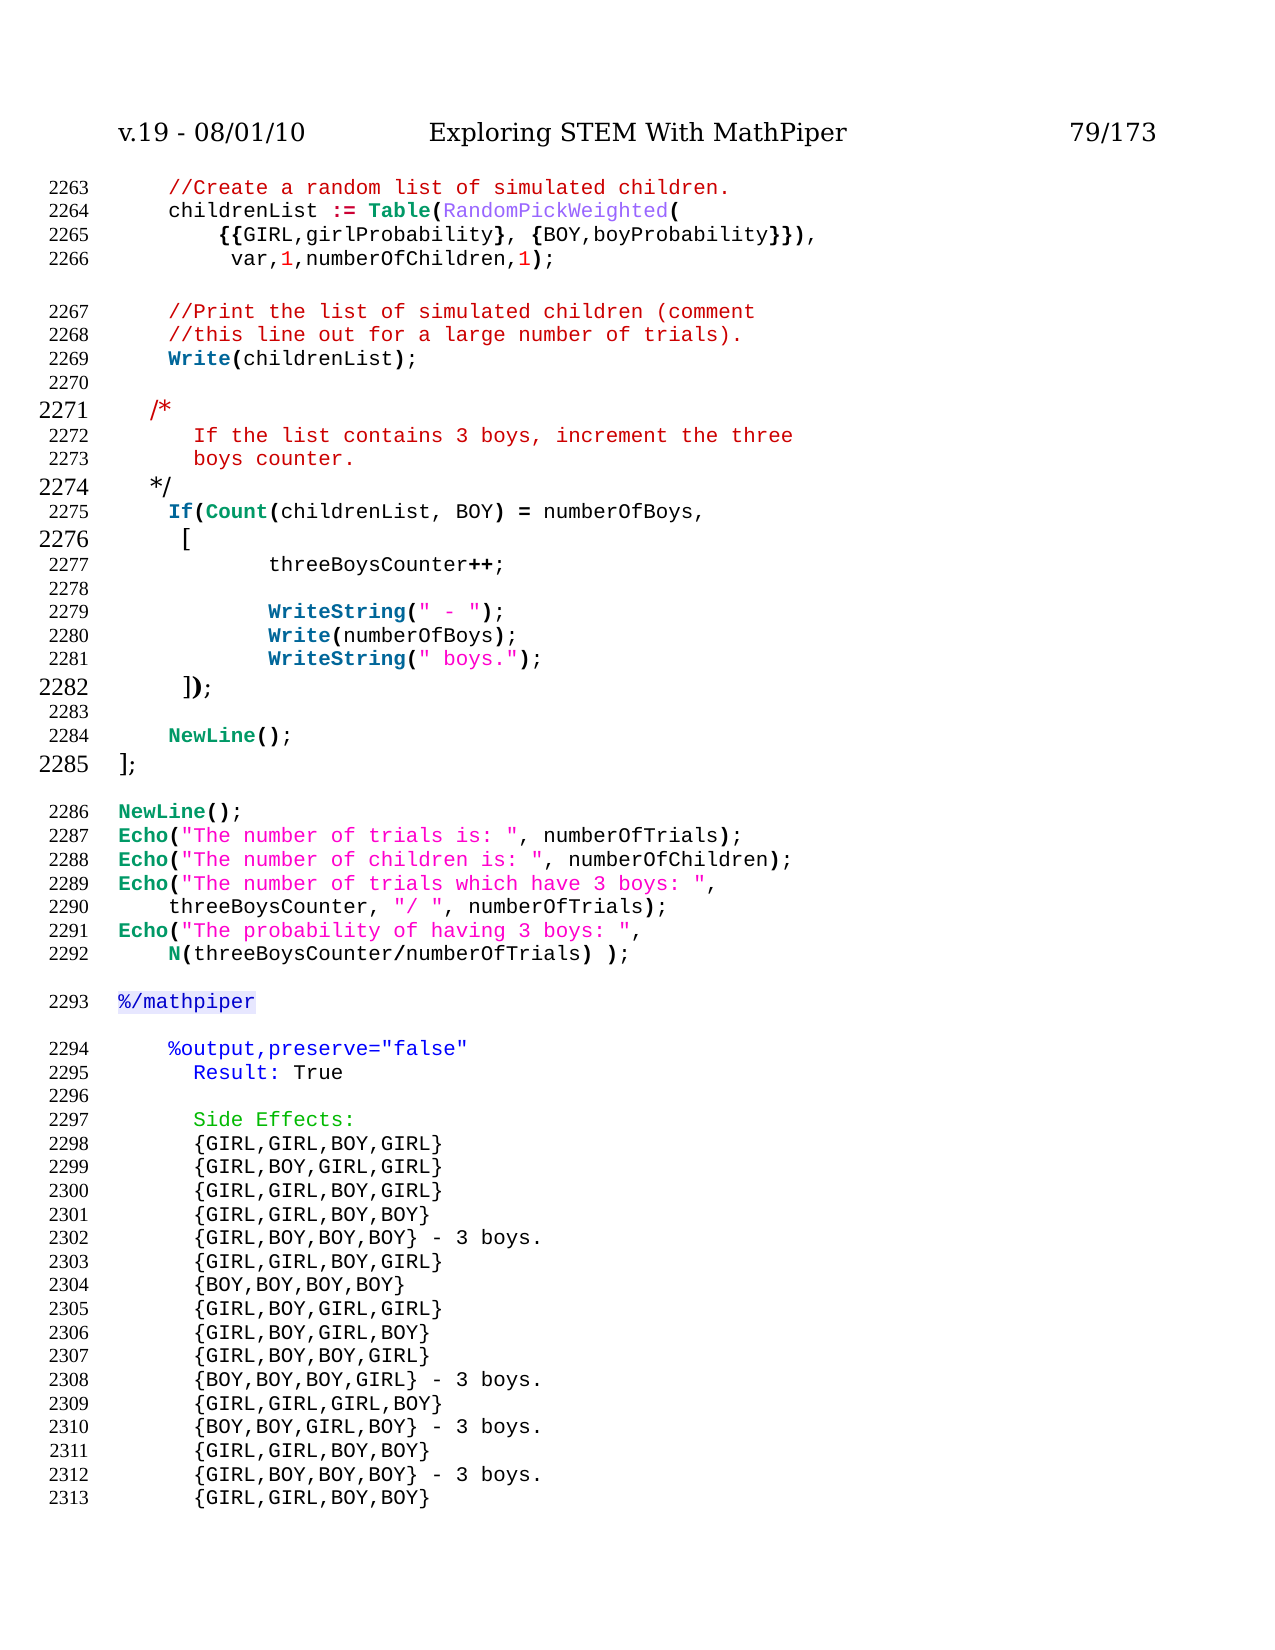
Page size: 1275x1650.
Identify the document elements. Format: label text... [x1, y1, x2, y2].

text {GIRL,GIRL,BOY,GIRL} [118, 1133, 1157, 1156]
text boys counter. [118, 448, 1157, 472]
text childrenList := Table(RandomPickWeighted( [118, 200, 1157, 224]
text WriteString(" - "); [118, 601, 1157, 625]
text {BOY,BOY,BOY,GIRL} - 3 boys. [118, 1369, 1157, 1393]
text */ [118, 472, 1157, 501]
text Echo("The probability of having 3 boys: ", [118, 920, 1157, 943]
text If the list contains 3 boys, increment the three [118, 424, 1157, 448]
text {GIRL,BOY,BOY,BOY} - 3 boys. [118, 1227, 1157, 1251]
text ]); [118, 672, 1157, 701]
text threeBoysCounter, "/ ", numberOfTrials); [118, 896, 1157, 920]
text Side Effects: [118, 1109, 1157, 1133]
text {GIRL,GIRL,BOY,BOY} [118, 1203, 1157, 1227]
text //Print the list of simulated children (comment [118, 301, 1157, 324]
text {{GIRL,girlProbability}, {BOY,boyProbability}}), [118, 224, 1157, 248]
text %output,preserve="false" [118, 1038, 1157, 1062]
text ]; [118, 749, 1157, 778]
text {GIRL,GIRL,BOY,GIRL} [118, 1251, 1157, 1274]
text {GIRL,BOY,GIRL,BOY} [118, 1322, 1157, 1345]
text Result: True [118, 1062, 1157, 1085]
text Echo("The number of children is: ", numberOfChildren); [118, 849, 1157, 872]
text threeBoysCounter++; [118, 554, 1157, 577]
text [ [118, 525, 1157, 554]
text /* [118, 395, 1157, 424]
text %/mathpiper [118, 991, 1157, 1014]
text {BOY,BOY,BOY,BOY} [118, 1274, 1157, 1298]
text Write(numberOfBoys); [118, 625, 1157, 648]
text N(threeBoysCounter/numberOfTrials) ); [118, 943, 1157, 967]
text {GIRL,GIRL,BOY,GIRL} [118, 1180, 1157, 1203]
text Write(childrenList); [118, 348, 1157, 372]
text {GIRL,BOY,BOY,GIRL} [118, 1345, 1157, 1369]
text //this line out for a large number of trials). [118, 324, 1157, 348]
text var,1,numberOfChildren,1); [118, 248, 1157, 271]
text {BOY,BOY,GIRL,BOY} - 3 boys. [118, 1416, 1157, 1440]
text {GIRL,GIRL,BOY,BOY} [118, 1440, 1157, 1464]
text If(Count(childrenList, BOY) = numberOfBoys, [118, 501, 1157, 525]
text NewLine(); [118, 725, 1157, 749]
text //Create a random list of simulated children. [118, 177, 1157, 200]
text NewLine(); [118, 802, 1157, 825]
text {GIRL,BOY,BOY,BOY} - 3 boys. [118, 1464, 1157, 1487]
text {GIRL,GIRL,GIRL,BOY} [118, 1393, 1157, 1416]
text Echo("The number of trials which have 3 boys: ", [118, 872, 1157, 896]
text {GIRL,GIRL,BOY,BOY} [118, 1487, 1157, 1511]
text {GIRL,BOY,GIRL,GIRL} [118, 1156, 1157, 1180]
text {GIRL,BOY,GIRL,GIRL} [118, 1298, 1157, 1322]
text WriteString(" boys."); [118, 648, 1157, 672]
text Echo("The number of trials is: ", numberOfTrials); [118, 825, 1157, 849]
